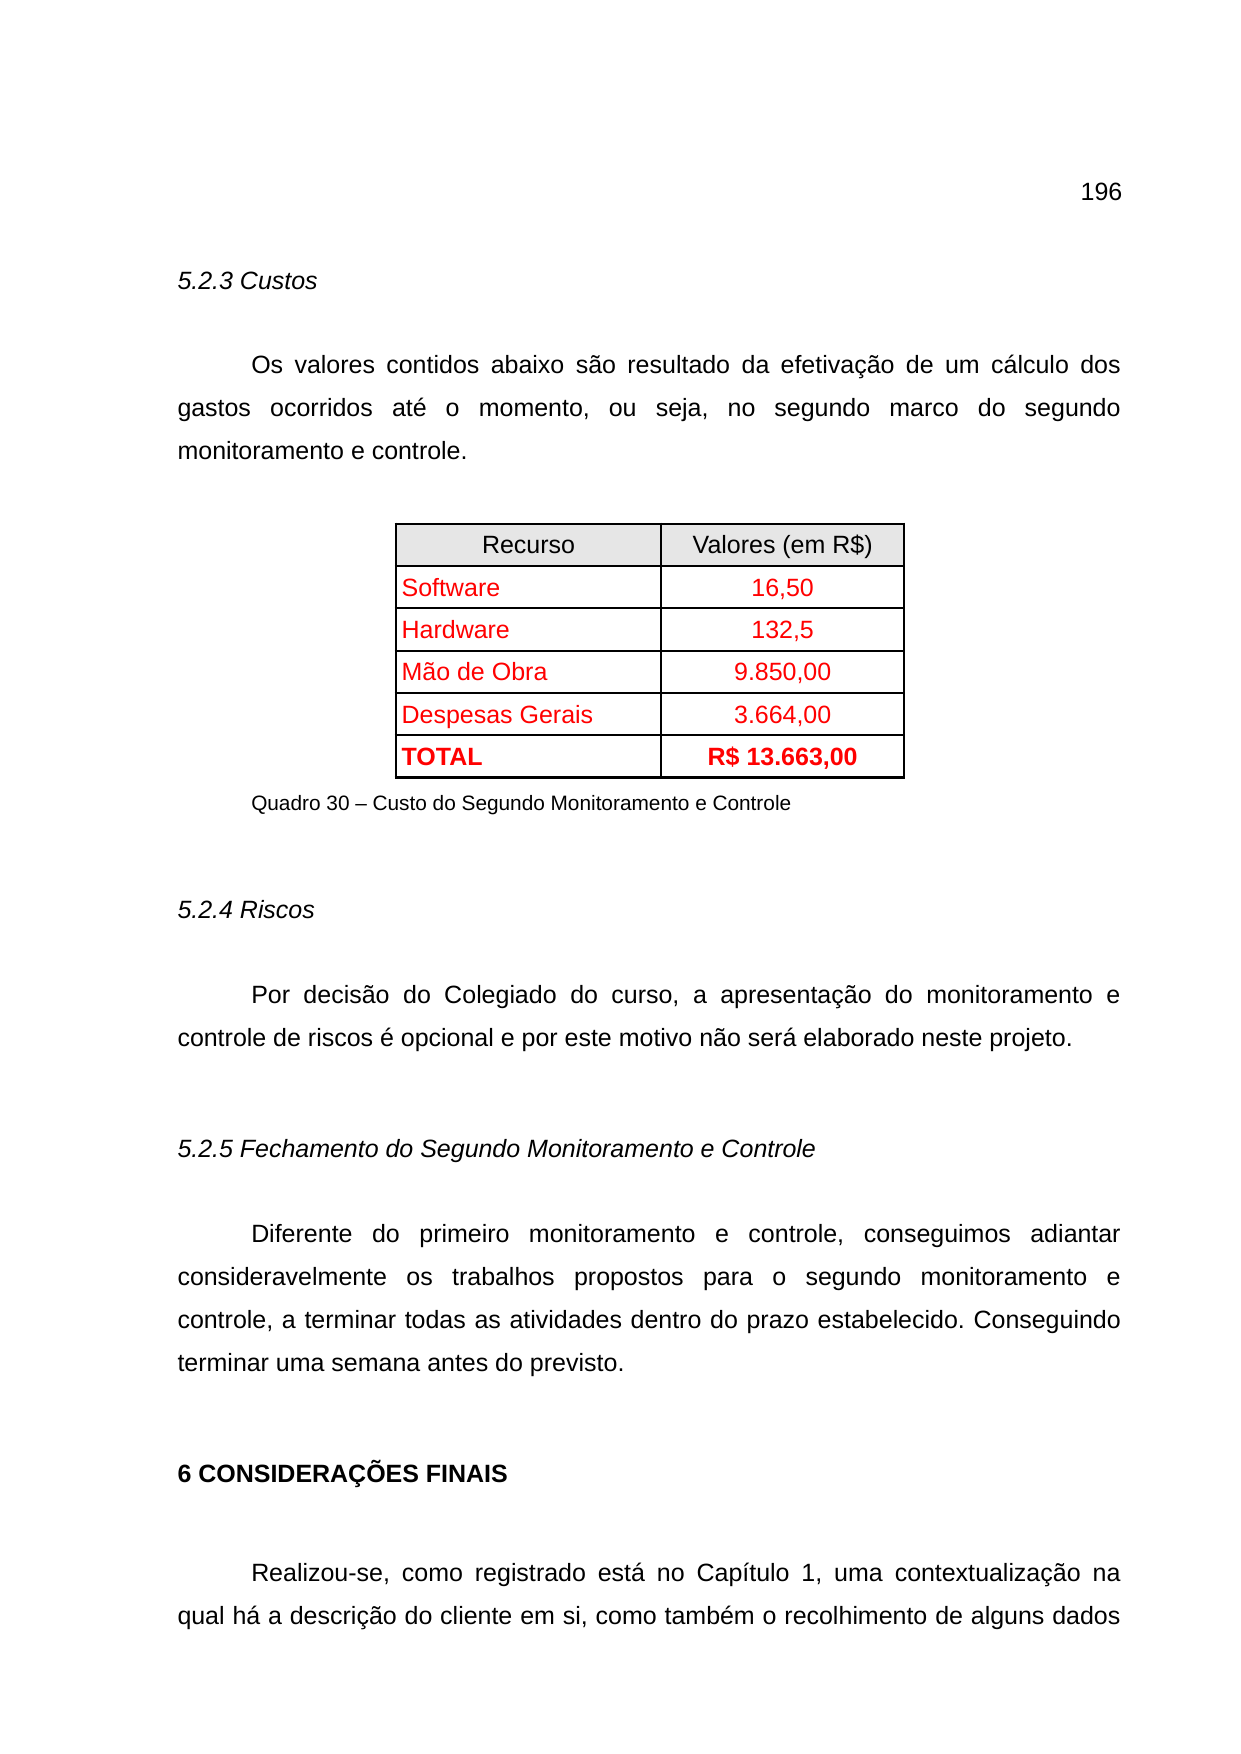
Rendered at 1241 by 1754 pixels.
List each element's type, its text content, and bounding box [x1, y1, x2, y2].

table_cell 9.850,00 [662, 652, 903, 692]
table_cell Despesas Gerais [397, 694, 660, 734]
table_cell Software [397, 567, 660, 607]
subtitle 6 CONSIDERAÇÕES FINAIS [177, 1459, 1122, 1488]
table_header Recurso [397, 525, 660, 565]
table_cell Mão de Obra [397, 652, 660, 692]
table_cell TOTAL [397, 736, 660, 776]
table_cell 16,50 [662, 567, 903, 607]
text Por decisão do Colegiado do curso, a apresentação do monitoramento e controle de riscos é opcional e por este motivo não será elaborado neste projeto. [177, 980, 1122, 1052]
table_cell 3.664,00 [662, 694, 903, 734]
text Os valores contidos abaixo são resultado da efetivação de um cálculo dos gastos ocorridos até o momento, ou seja, no segundo marco do segundo monitoramento e controle. [177, 350, 1122, 465]
table_cell Hardware [397, 609, 660, 649]
table_cell 132,5 [662, 609, 903, 649]
text Realizou-se, como registrado está no Capítulo 1, uma contextualização na qual há a descrição do cliente em si, como também o recolhimento de alguns dados [177, 1558, 1122, 1630]
subtitle 5.2.4 Riscos [177, 896, 1122, 924]
subtitle 5.2.3 Custos [177, 266, 1122, 294]
text Diferente do primeiro monitoramento e controle, conseguimos adiantar consideravelmente os trabalhos propostos para o segundo monitoramento e controle, a terminar todas as atividades dentro do prazo estabelecido. Conseguindo terminar uma semana antes do previsto. [177, 1219, 1122, 1377]
subtitle 5.2.5 Fechamento do Segundo Monitoramento e Controle [177, 1134, 1122, 1163]
text Quadro 30 – Custo do Segundo Monitoramento e Controle [177, 791, 1122, 815]
table_header Valores (em R$) [662, 525, 903, 565]
table_cell R$ 13.663,00 [662, 736, 903, 776]
